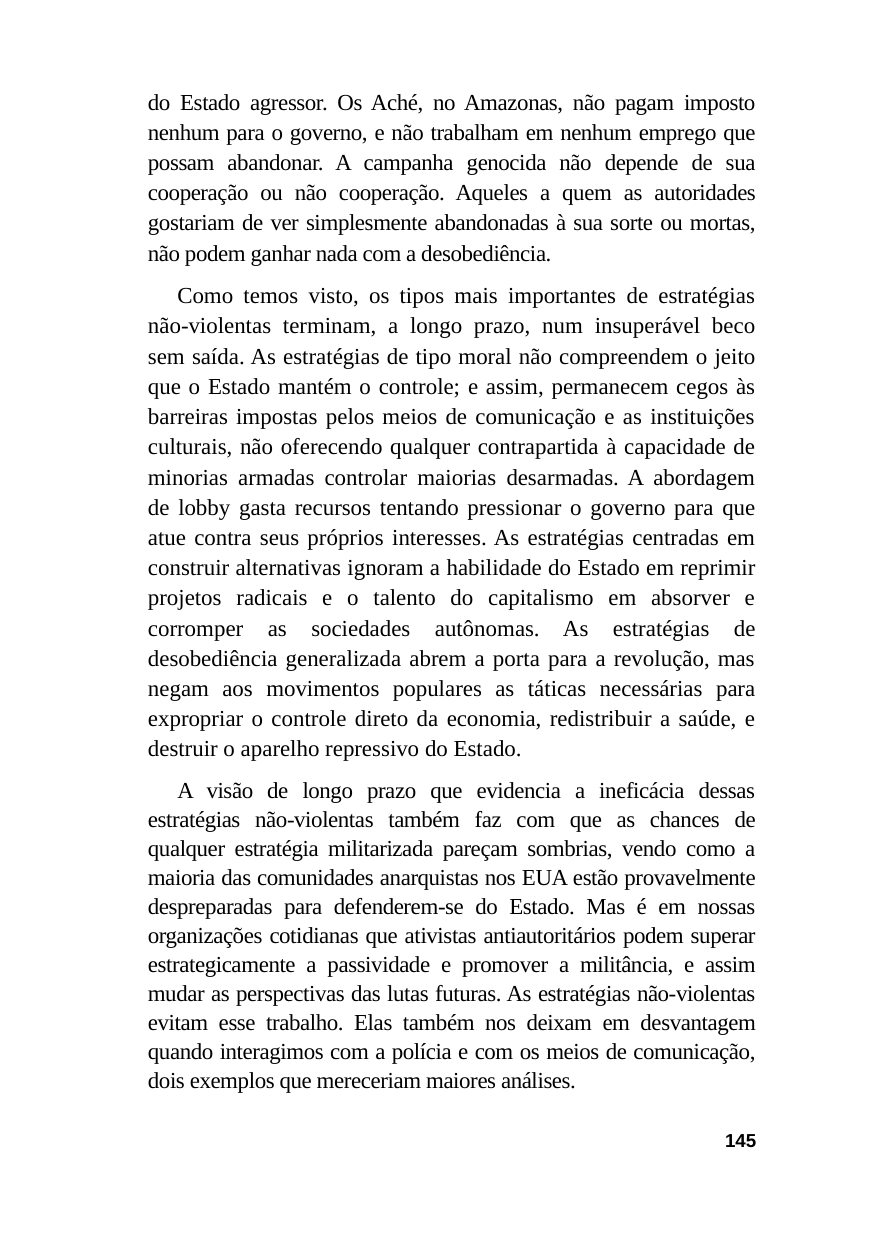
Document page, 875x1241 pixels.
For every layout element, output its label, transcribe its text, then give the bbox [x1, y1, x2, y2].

text Como temos visto, os tipos mais importantes de estratégias não-violentas terminam, a longo prazo, num insuperável beco sem saída. As estratégias de tipo moral não compreendem o jeito que o Estado mantém o controle; e assim, permanecem cegos às barreiras impostas pelos meios de comunicação e as instituições culturais, não oferecendo qualquer contrapartida à capacidade de minorias armadas controlar maiorias desarmadas. A abordagem de lobby gasta recursos tentando pressionar o governo para que atue contra seus próprios interesses. As estratégias centradas em construir alternativas ignoram a habilidade do Estado em reprimir projetos radicais e o talento do capitalismo em absorver e corromper as sociedades autônomas. As estratégias de desobediência generalizada abrem a porta para a revolução, mas negam aos movimentos populares as táticas necessárias para expropriar o controle direto da economia, redistribuir a saúde, e destruir o aparelho repressivo do Estado. [148, 282, 756, 762]
text A visão de longo prazo que evidencia a ineficácia dessas estratégias não-violentas também faz com que as chances de qualquer estratégia militarizada pareçam sombrias, vendo como a maioria das comunidades anarquistas nos EUA estão provavelmente despreparadas para defenderem-se do Estado. Mas é em nossas organizações cotidianas que ativistas antiautoritários podem superar estrategicamente a passividade e promover a militância, e assim mudar as perspectivas das lutas futuras. As estratégias não-violentas evitam esse trabalho. Elas também nos deixam em desvantagem quando interagimos com a polícia e com os meios de comunicação, dois exemplos que mereceriam maiores análises. [148, 777, 756, 1093]
text do Estado agressor. Os Aché, no Amazonas, não pagam imposto nenhum para o governo, e não trabalham em nenhum emprego que possam abandonar. A campanha genocida não depende de sua cooperação ou não cooperação. Aqueles a quem as autoridades gostariam de ver simplesmente abandonadas à sua sorte ou mortas, não podem ganhar nada com a desobediência. [148, 88, 756, 266]
